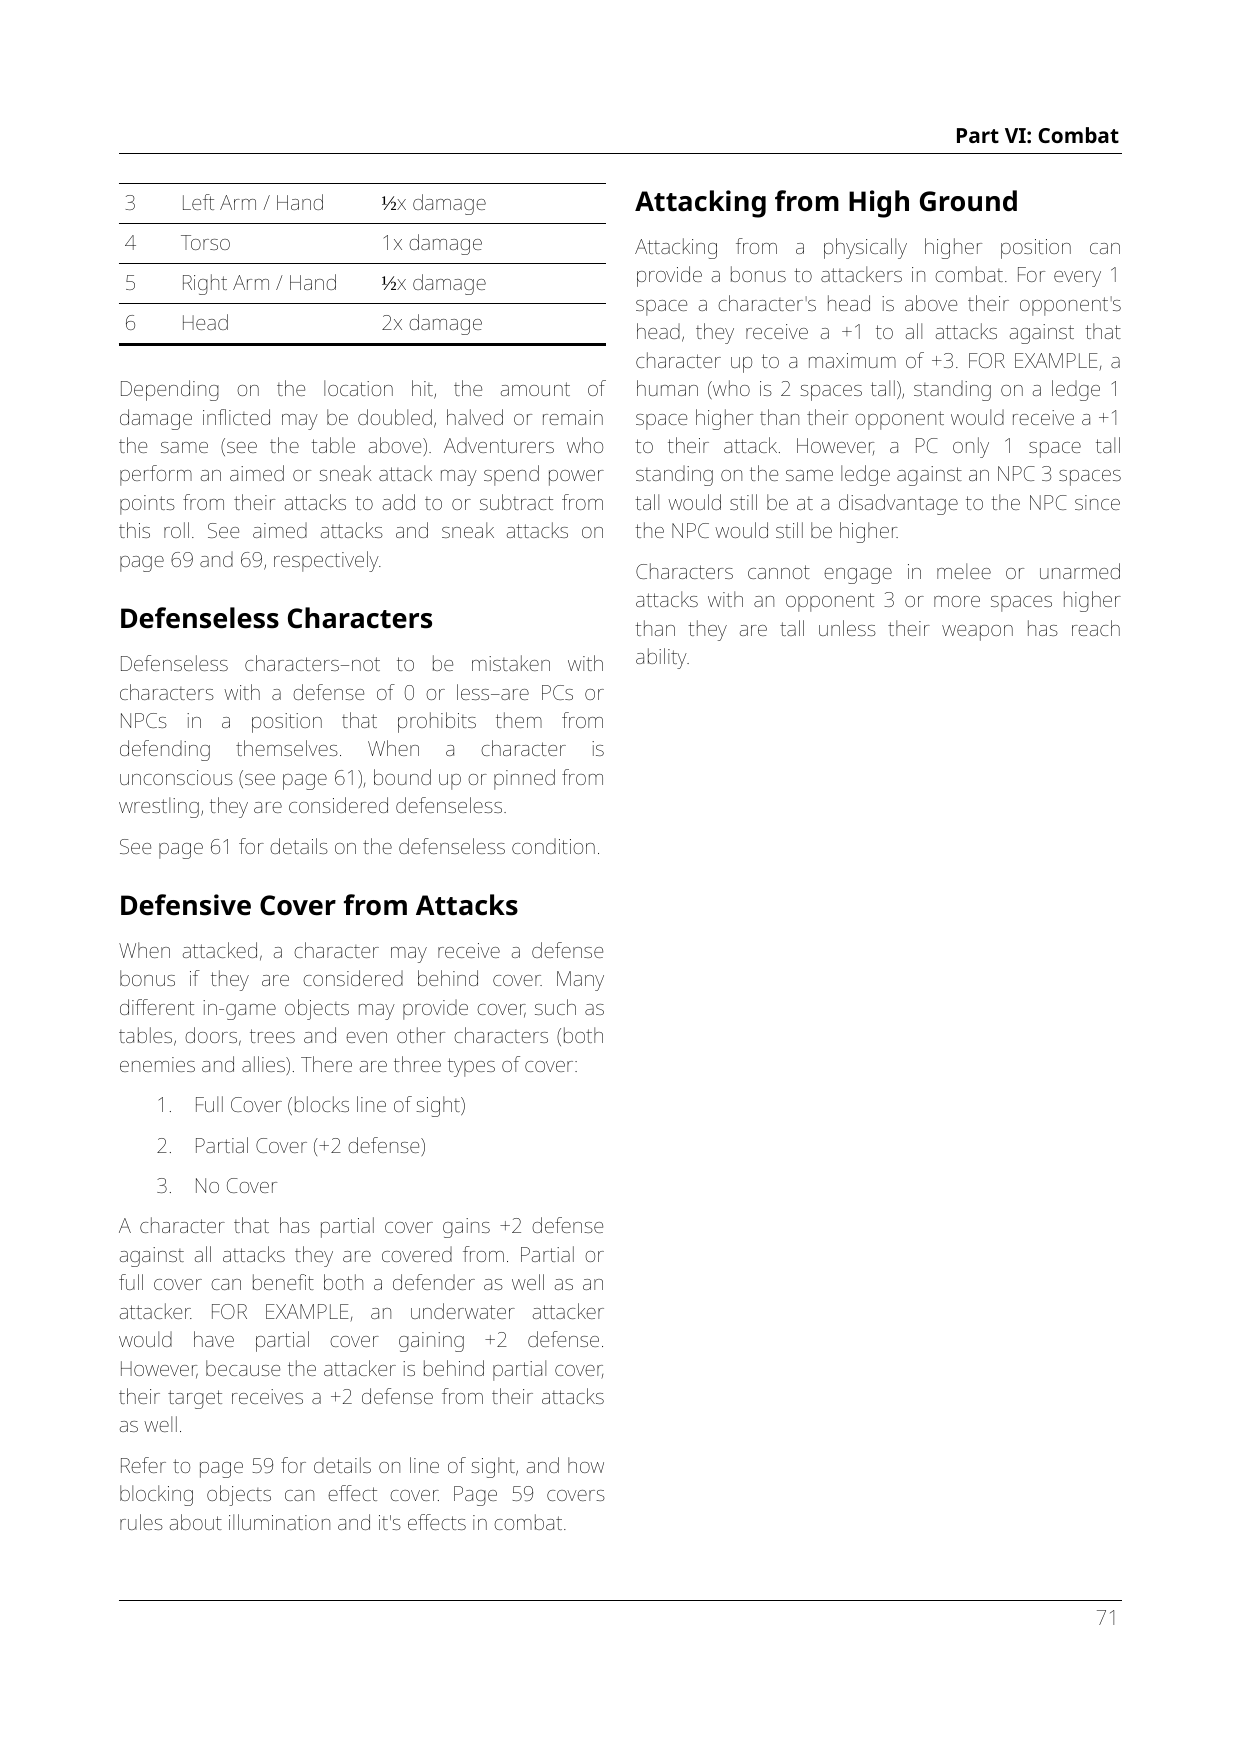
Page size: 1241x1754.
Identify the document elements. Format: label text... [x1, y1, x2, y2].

text Attacking from a physically higher position can provide a bonus to attackers in combat. For every 1 space a character's head is above their opponent's head, they receive a +1 to all attacks against that character up to a maximum of +3. FOR EXAMPLE, a human (who is 2 spaces tall), standing on a ledge 1 space higher than their opponent would receive a +1 to their attack. However, a PC only 1 space tall standing on the same ledge against an NPC 3 spaces tall would still be at a disadvantage to the NPC since the NPC would still be higher. [635, 232, 1122, 545]
list Full Cover (blocks line of sight) [156, 1090, 605, 1119]
list Partial Cover (+2 defense) [156, 1131, 605, 1159]
table_cell ½x damage [375, 264, 606, 303]
table_cell 4 [119, 224, 175, 263]
table_cell Right Arm / Hand [175, 264, 375, 303]
text Defenseless characters–not to be mistaken with characters with a defense of 0 or less–are PCs or NPCs in a position that prohibits them from defending themselves. When a character is unconscious (see page 42), bound up or pinned from wrestling, they are considered defenseless. [118, 649, 605, 820]
subtitle Defensive Cover from Attacks [118, 887, 605, 924]
table_cell 1x damage [375, 224, 606, 263]
table_cell 3 [119, 184, 175, 223]
text When attacked, a character may receive a defense bonus if they are considered behind cover. Many different in-game objects may provide cover, such as tables, doors, trees and even other characters (both enemies and allies). There are three types of cover: [118, 936, 605, 1078]
list No Cover [156, 1171, 605, 1199]
text A character that has partial cover gains +2 defense against all attacks they are covered from. Partial or full cover can benefit both a defender as well as an attacker. FOR EXAMPLE, an underwater attacker would have partial cover gaining +2 defense. However, because the attacker is behind partial cover, their target receives a +2 defense from their attacks as well. [118, 1212, 605, 1439]
text Refer to page 40 for details on line of sight, and how blocking objects can effect cover. Page 40 covers rules about illumination and it's effects in combat. [118, 1451, 605, 1536]
table_cell 5 [119, 264, 175, 303]
table_cell ½x damage [375, 184, 606, 223]
table_cell Left Arm / Hand [175, 184, 375, 223]
subtitle Defenseless Characters [118, 600, 605, 637]
text Depending on the location hit, the amount of damage inflicted may be doubled, halved or remain the same (see the table above). Adventurers who perform an aimed or sneak attack may spend power points from their attacks to add to or subtract from this roll. See aimed attacks and sneak attacks on page 66 and 67, respectively. [118, 346, 605, 573]
subtitle Attacking from High Ground [635, 183, 1122, 219]
text Characters cannot engage in melee or unarmed attacks with an opponent 3 or more spaces higher than they are tall unless their weapon has reach ability. [635, 557, 1122, 671]
table_cell Head [175, 304, 375, 343]
table_cell 6 [119, 304, 175, 343]
text See page 42 for details on the defenseless condition. [118, 832, 605, 860]
table_cell 2x damage [375, 304, 606, 343]
table_cell Torso [175, 224, 375, 263]
